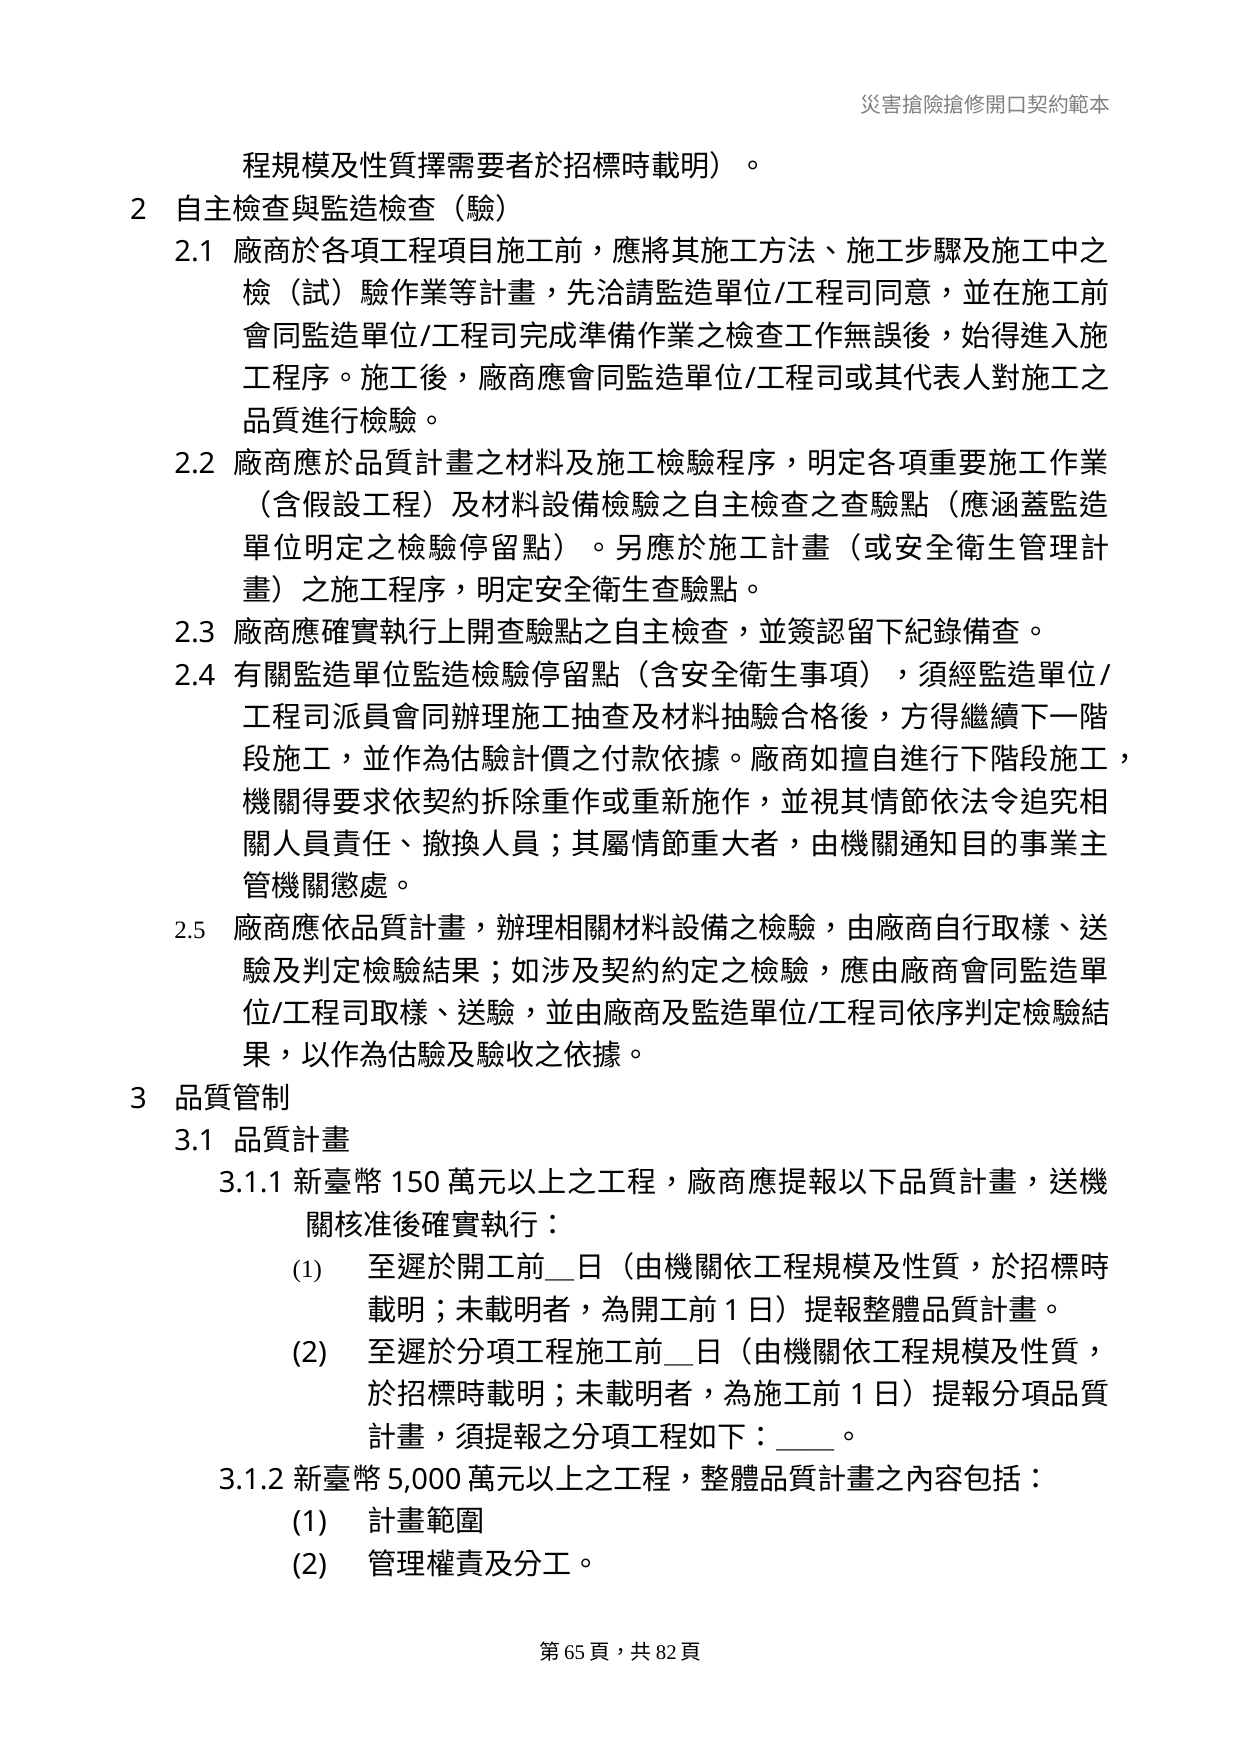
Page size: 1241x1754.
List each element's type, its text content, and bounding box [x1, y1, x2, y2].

list 品質管制 [130, 1074, 1110, 1117]
list 至遲於分項工程施工前＿日（由機關依工程規模及性質，於招標時載明；未載明者，為施工前1日）提報分項品質計畫，須提報之分項工程如下：＿＿。 [292, 1328, 1110, 1456]
list 廠商於各項工程項目施工前，應將其施工方法、施工步驟及施工中之檢（試）驗作業等計畫，先洽請監造單位/工程司同意，並在施工前會同監造單位/工程司完成準備作業之檢查工作無誤後，始得進入施工程序。施工後，廠商應會同監造單位/工程司或其代表人對施工之品質進行檢驗。 [174, 228, 1110, 439]
list 品質計畫 [174, 1117, 1110, 1159]
list 新臺幣5,000萬元以上之工程，整體品質計畫之內容包括： [218, 1456, 1110, 1498]
list 計畫範圍 [292, 1498, 1110, 1540]
list 自主檢查與監造檢查（驗） [130, 185, 1110, 228]
list 有關監造單位監造檢驗停留點（含安全衛生事項），須經監造單位/工程司派員會同辦理施工抽查及材料抽驗合格後，方得繼續下一階段施工，並作為估驗計價之付款依據。廠商如擅自進行下階段施工，機關得要求依契約拆除重作或重新施作，並視其情節依法令追究相關人員責任、撤換人員；其屬情節重大者，由機關通知目的事業主管機關懲處。 [174, 651, 1110, 905]
list 管理權責及分工。 [292, 1540, 1110, 1583]
list 至遲於開工前＿日（由機關依工程規模及性質，於招標時載明；未載明者，為開工前1日）提報整體品質計畫。 [292, 1244, 1110, 1328]
list 新臺幣150萬元以上之工程，廠商應提報以下品質計畫，送機關核准後確實執行： [218, 1159, 1110, 1244]
list 廠商應於品質計畫之材料及施工檢驗程序，明定各項重要施工作業（含假設工程）及材料設備檢驗之自主檢查之查驗點（應涵蓋監造單位明定之檢驗停留點）。另應於施工計畫（或安全衛生管理計畫）之施工程序，明定安全衛生查驗點。 [174, 439, 1110, 609]
list 廠商應依品質計畫，辦理相關材料設備之檢驗，由廠商自行取樣、送驗及判定檢驗結果；如涉及契約約定之檢驗，應由廠商會同監造單位/工程司取樣、送驗，並由廠商及監造單位/工程司依序判定檢驗結果，以作為估驗及驗收之依據。 [174, 905, 1110, 1074]
list 廠商應確實執行上開查驗點之自主檢查，並簽認留下紀錄備查。 [174, 609, 1110, 651]
list 程規模及性質擇需要者於招標時載明）。 [174, 143, 1110, 185]
